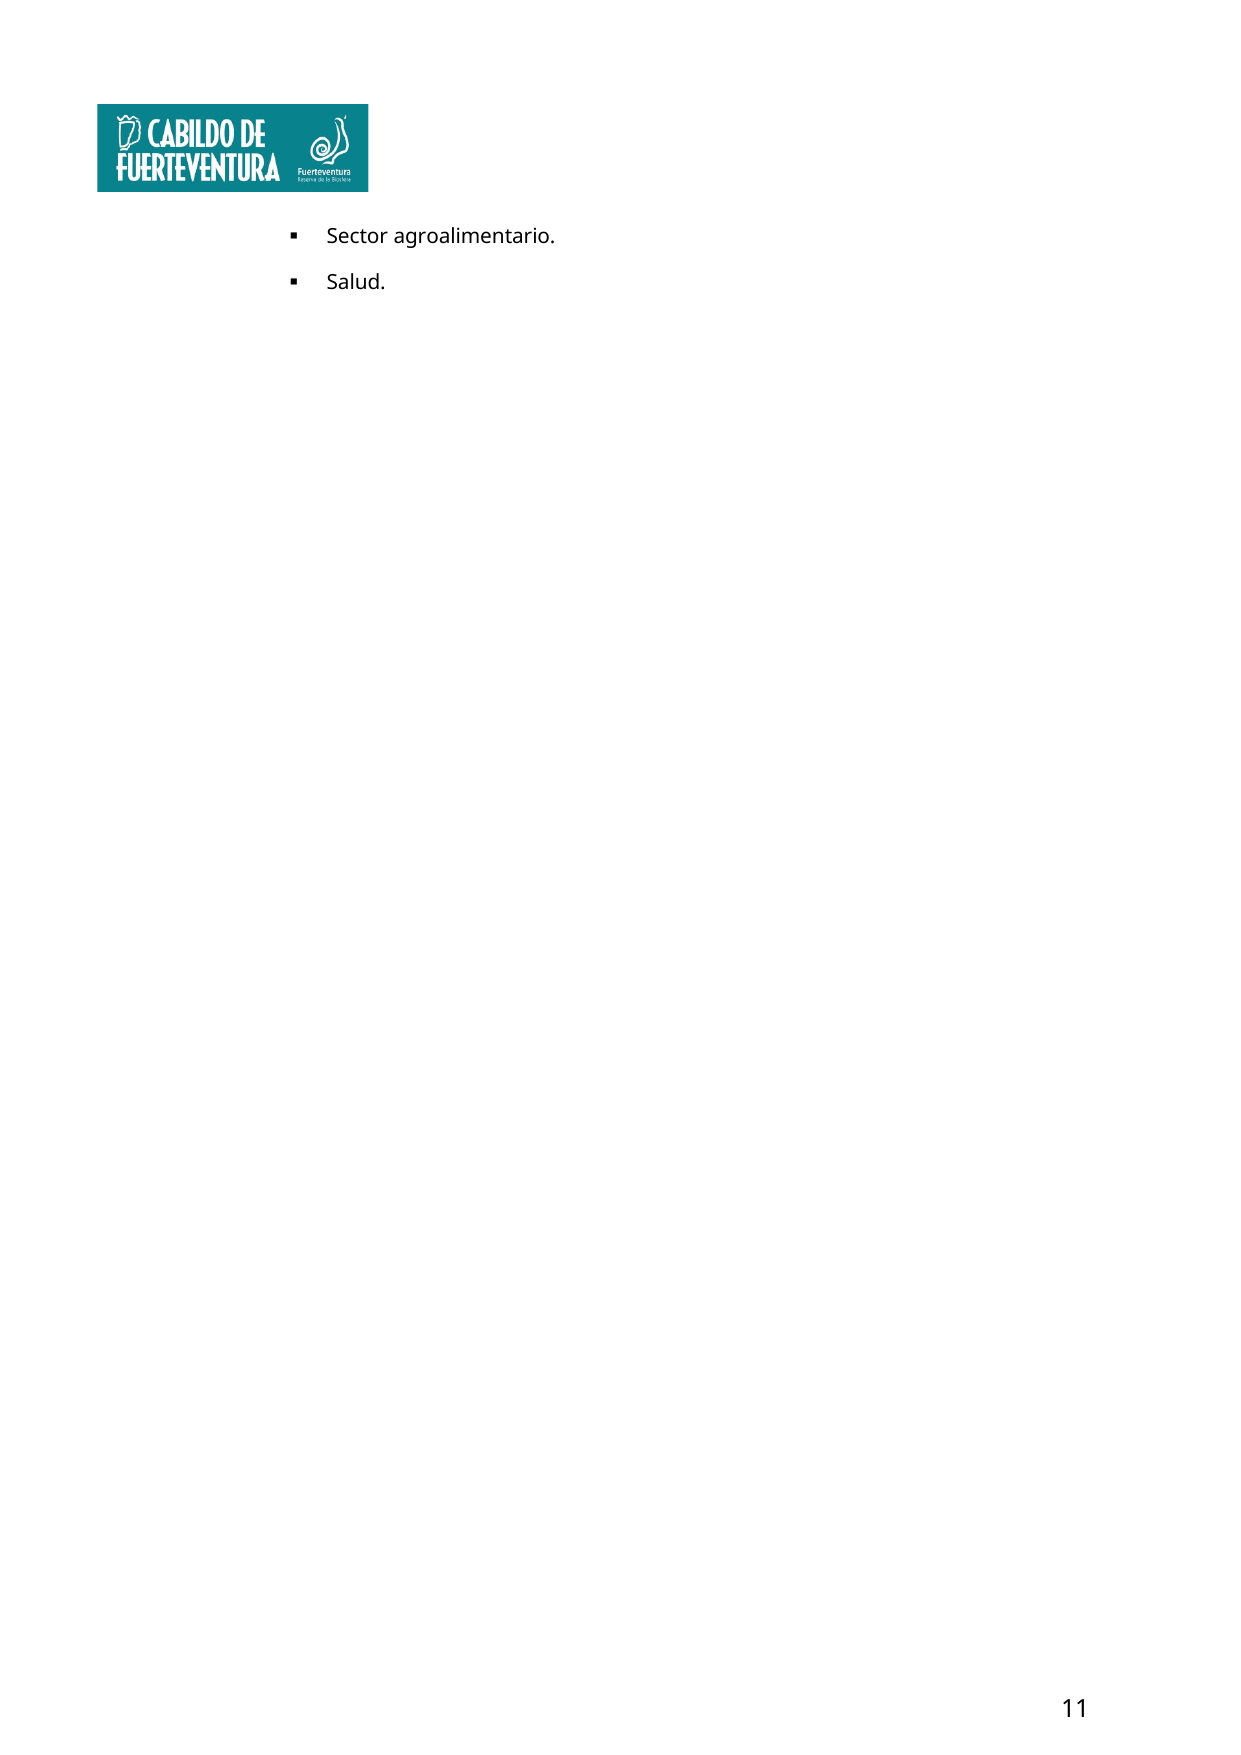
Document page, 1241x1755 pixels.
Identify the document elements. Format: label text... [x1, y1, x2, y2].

list Salud. [289, 267, 1105, 296]
list Sector agroalimentario. [289, 221, 1105, 249]
